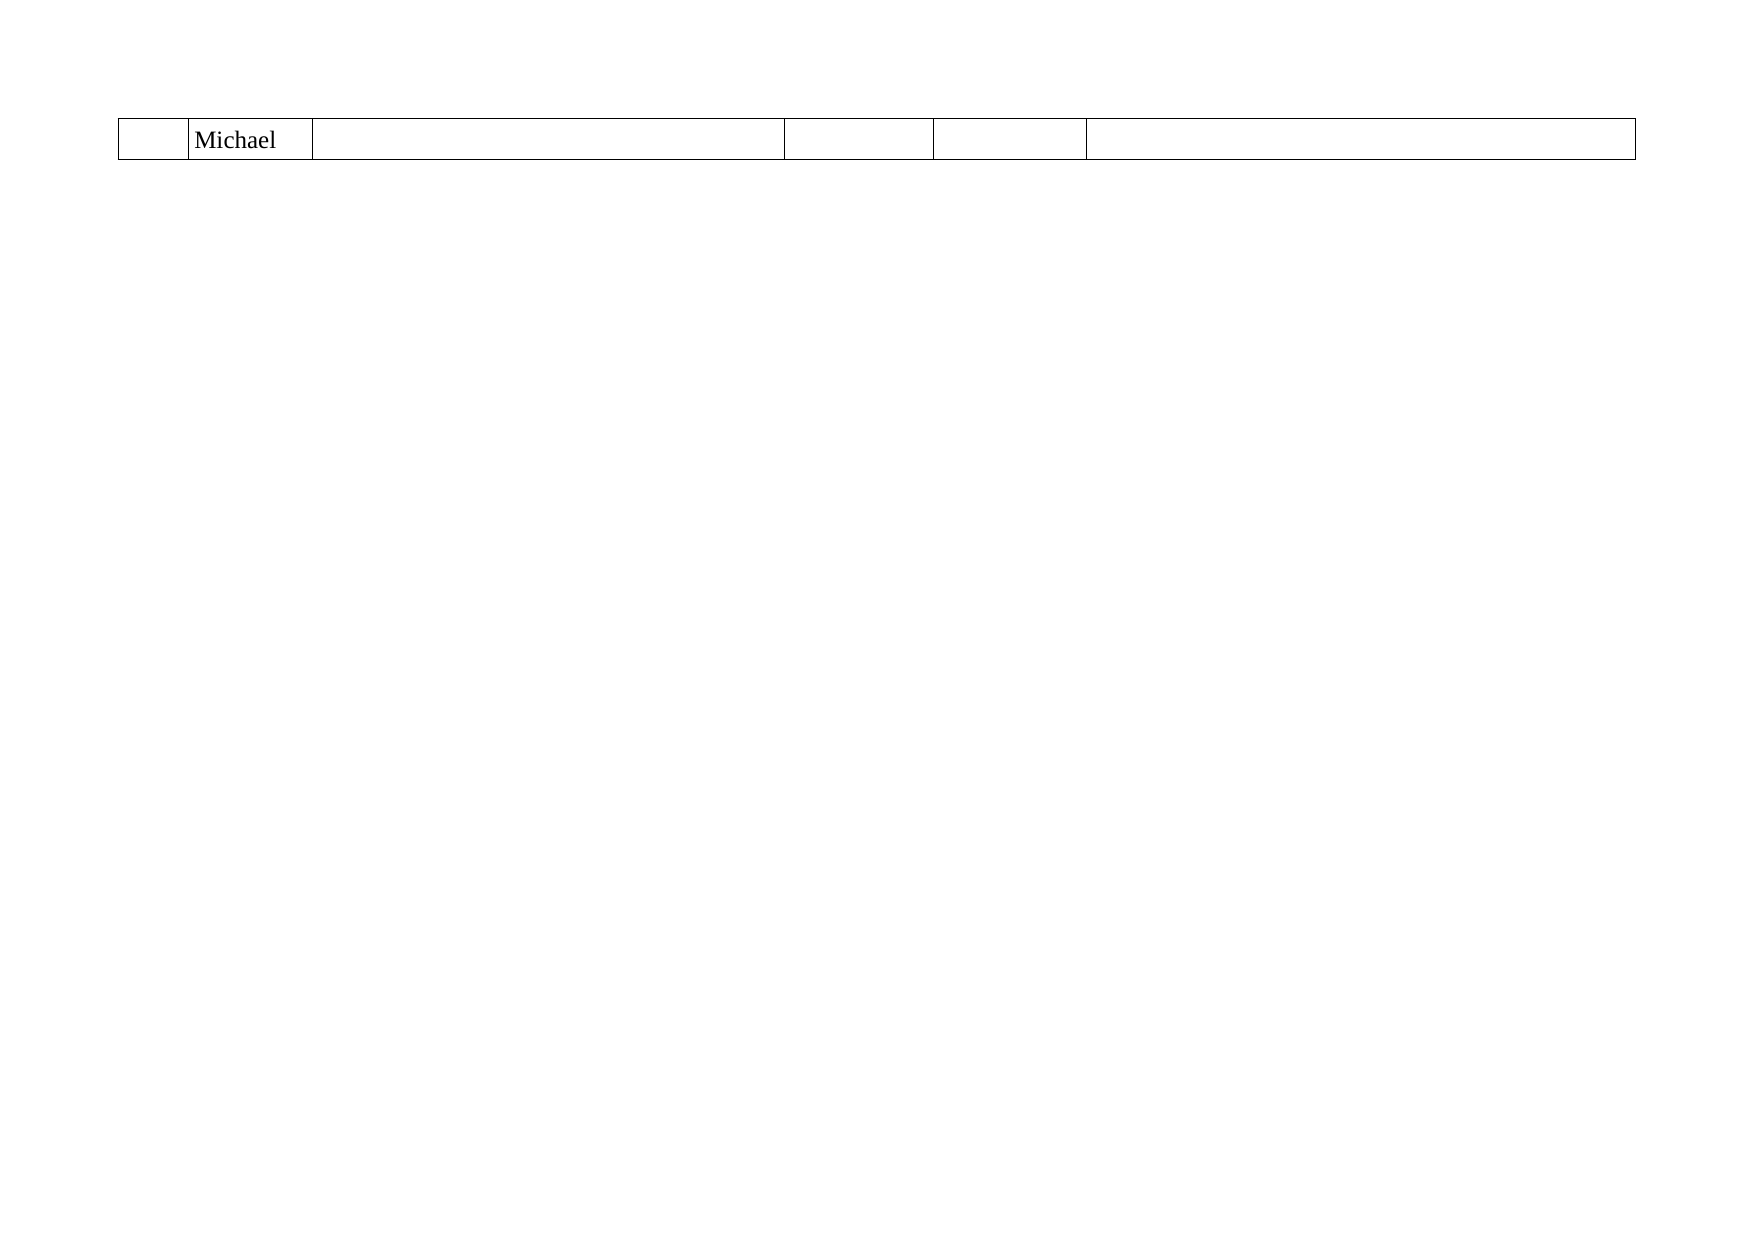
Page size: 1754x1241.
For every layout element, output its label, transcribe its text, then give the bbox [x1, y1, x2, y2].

table_cell [934, 119, 1086, 159]
table_cell [119, 119, 188, 159]
table_cell [1087, 119, 1635, 159]
table_cell Michael [189, 119, 312, 159]
table_cell [313, 119, 784, 159]
table_cell [785, 119, 933, 159]
